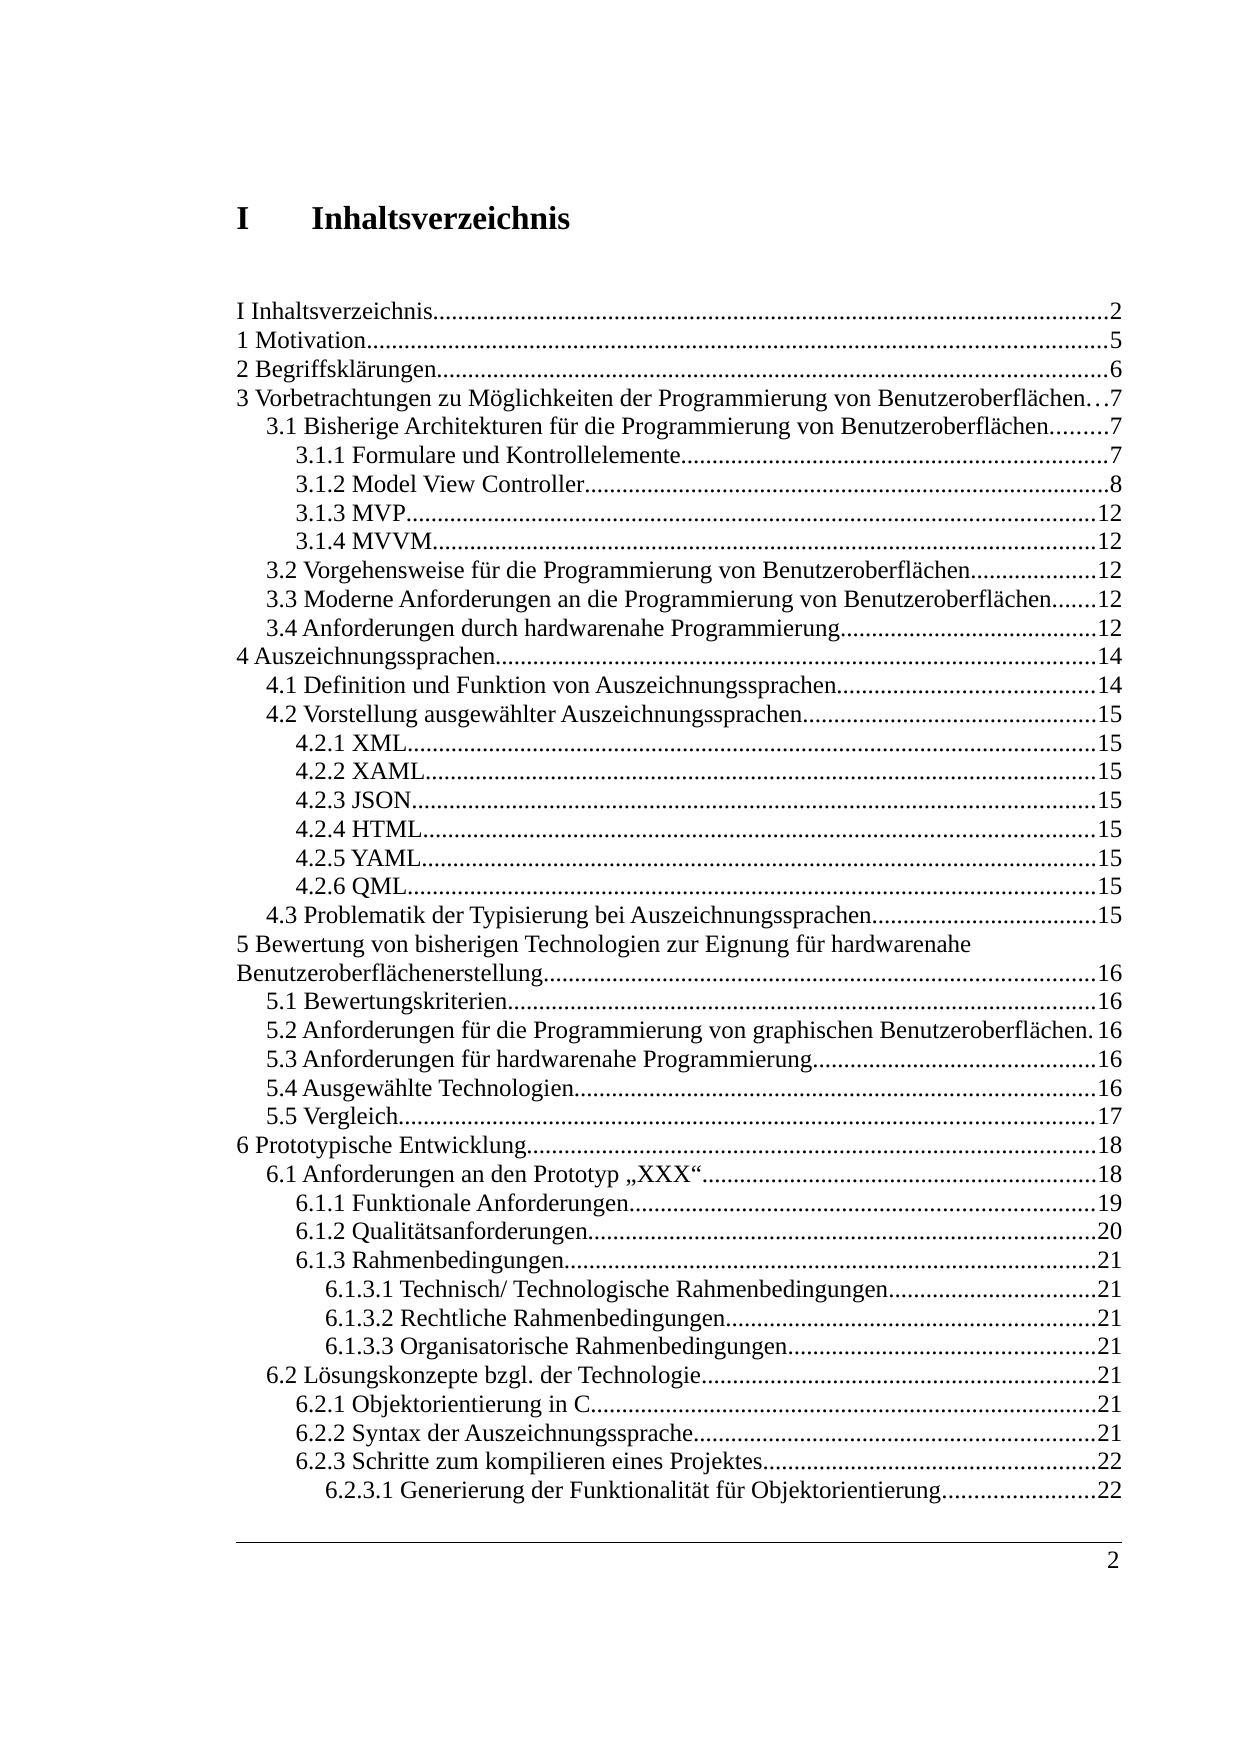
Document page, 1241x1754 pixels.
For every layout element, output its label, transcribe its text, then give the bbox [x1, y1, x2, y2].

text 3.1.3 MVP 12 [295, 498, 1122, 526]
text 3.3 Moderne Anforderungen an die Programmierung von Benutzeroberflächen 12 [266, 584, 1122, 613]
text 2 Begriffsklärungen 6 [236, 354, 1122, 383]
text 3 Vorbetrachtungen zu Möglichkeiten der Programmierung von Benutzeroberflächen 7 [236, 383, 1122, 411]
text 6.1.1 Funktionale Anforderungen 19 [295, 1188, 1122, 1216]
text 6.1.3.3 Organisatorische Rahmenbedingungen 21 [325, 1331, 1122, 1360]
text 6.2.2 Syntax der Auszeichnungssprache 21 [295, 1418, 1122, 1446]
subtitle I Inhaltsverzeichnis [236, 198, 1122, 236]
text 4.2.1 XML 15 [295, 728, 1122, 756]
text 3.1.2 Model View Controller 8 [295, 469, 1122, 498]
text 6.1.3 Rahmenbedingungen 21 [295, 1245, 1122, 1274]
text 3.1 Bisherige Architekturen für die Programmierung von Benutzeroberflächen 7 [266, 411, 1122, 440]
text 3.1.1 Formulare und Kontrollelemente 7 [295, 440, 1122, 469]
text 4.3 Problematik der Typisierung bei Auszeichnungssprachen 15 [266, 900, 1122, 929]
text 4.2.3 JSON 15 [295, 785, 1122, 814]
text 4.2.4 HTML 15 [295, 814, 1122, 843]
text I Inhaltsverzeichnis 2 [236, 296, 1122, 325]
text 6 Prototypische Entwicklung 18 [236, 1130, 1122, 1159]
text 4 Auszeichnungssprachen 14 [236, 641, 1122, 670]
text 6.1.3.2 Rechtliche Rahmenbedingungen 21 [325, 1303, 1122, 1331]
text 5.4 Ausgewählte Technologien 16 [266, 1073, 1122, 1101]
text 4.2.2 XAML 15 [295, 756, 1122, 785]
text 5.3 Anforderungen für hardwarenahe Programmierung 16 [266, 1044, 1122, 1073]
text 5.2 Anforderungen für die Programmierung von graphischen Benutzeroberflächen 16 [266, 1015, 1122, 1044]
text 6.2.3.1 Generierung der Funktionalität für Objektorientierung 22 [325, 1475, 1122, 1504]
text 3.1.4 MVVM 12 [295, 526, 1122, 555]
text 4.1 Definition und Funktion von Auszeichnungssprachen 14 [266, 670, 1122, 699]
text 6.1.2 Qualitätsanforderungen 20 [295, 1216, 1122, 1245]
text 6.1.3.1 Technisch/ Technologische Rahmenbedingungen 21 [325, 1274, 1122, 1303]
text 6.2.3 Schritte zum kompilieren eines Projektes 22 [295, 1446, 1122, 1475]
text 4.2 Vorstellung ausgewählter Auszeichnungssprachen 15 [266, 699, 1122, 728]
text 3.4 Anforderungen durch hardwarenahe Programmierung 12 [266, 613, 1122, 641]
text 4.2.5 YAML 15 [295, 843, 1122, 871]
text 6.2.1 Objektorientierung in C 21 [295, 1389, 1122, 1418]
text 6.1 Anforderungen an den Prototyp „XXX“ 18 [266, 1159, 1122, 1188]
text 6.2 Lösungskonzepte bzgl. der Technologie 21 [266, 1360, 1122, 1389]
text 1 Motivation 5 [236, 325, 1122, 354]
text 5.5 Vergleich 17 [266, 1101, 1122, 1130]
text 3.2 Vorgehensweise für die Programmierung von Benutzeroberflächen 12 [266, 555, 1122, 584]
text 4.2.6 QML 15 [295, 871, 1122, 900]
text 5.1 Bewertungskriterien 16 [266, 986, 1122, 1015]
text 5 Bewertung von bisherigen Technologien zur Eignung für hardwarenahe Benutzeroberflächenerstellung 16 [236, 929, 1122, 986]
